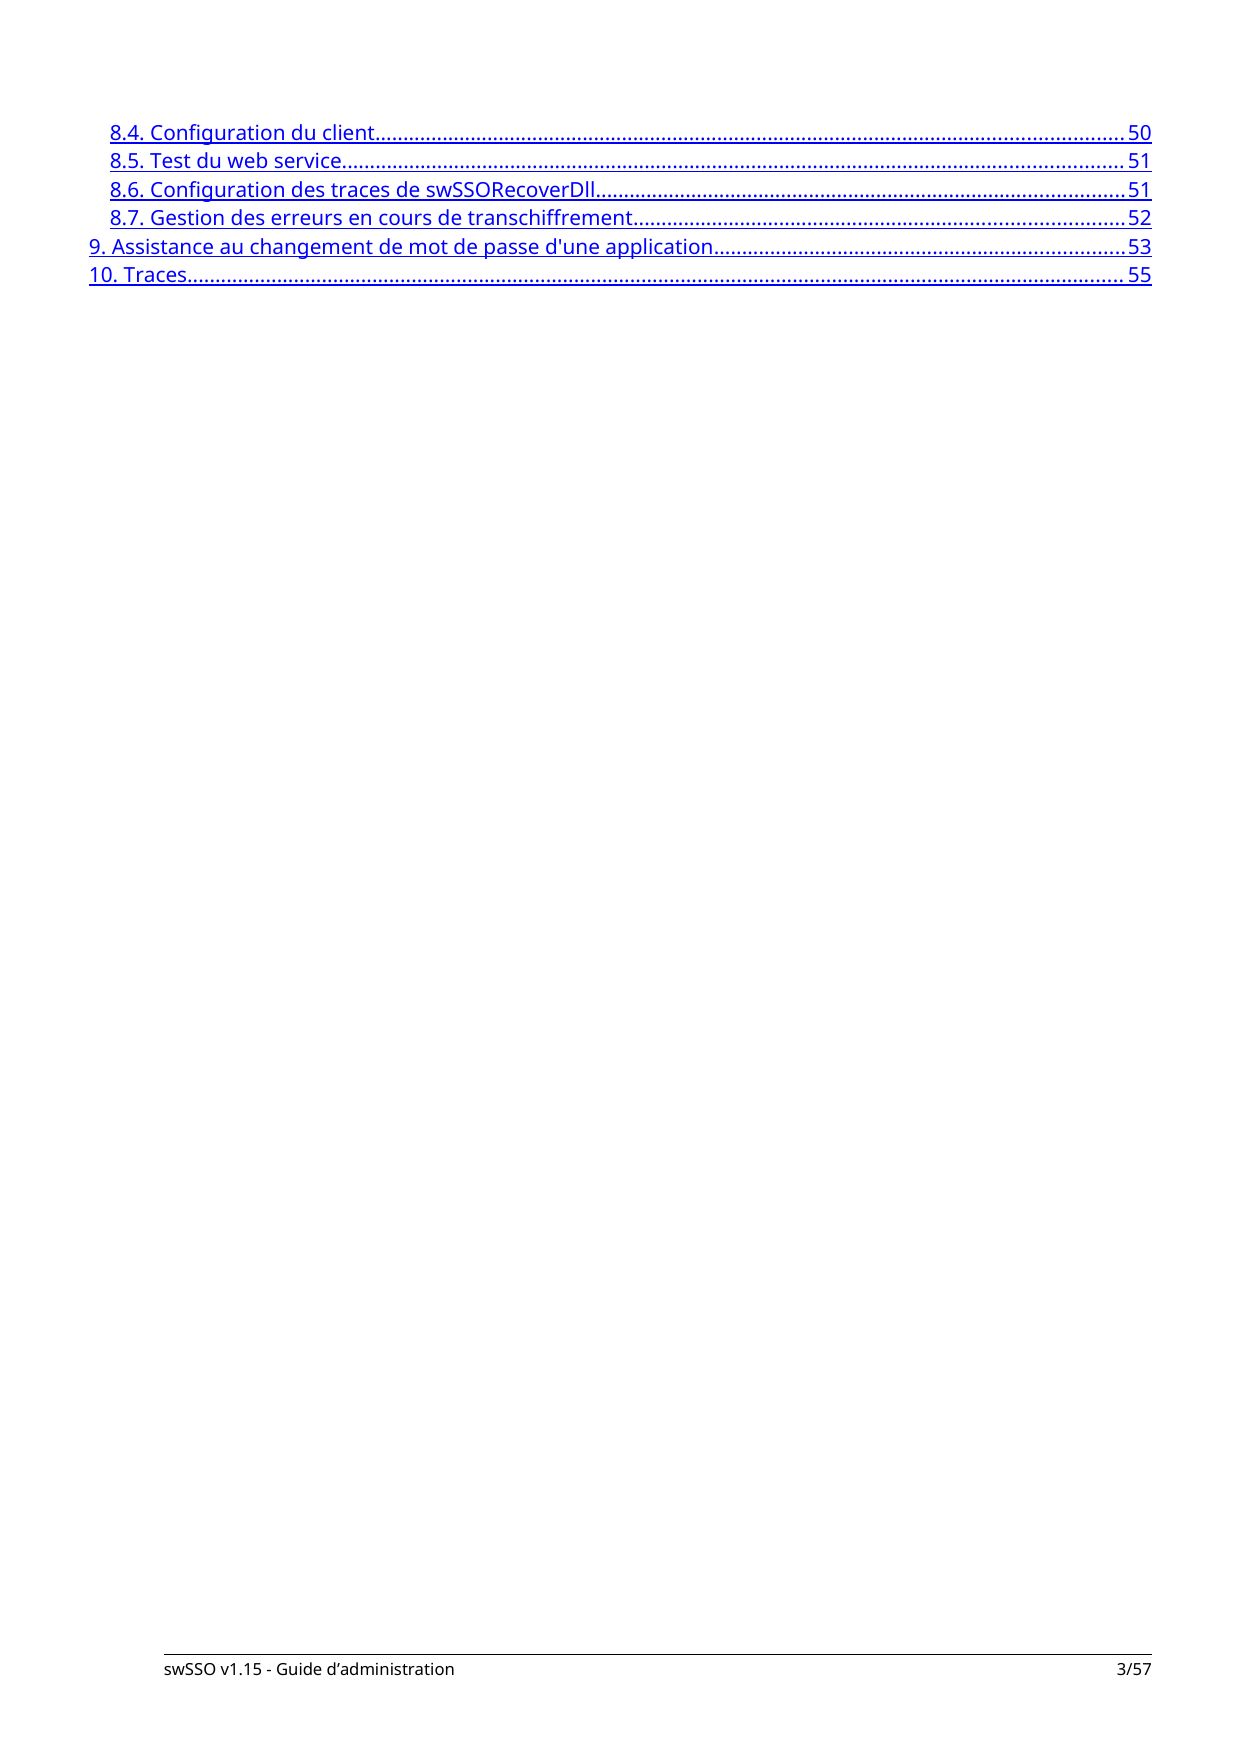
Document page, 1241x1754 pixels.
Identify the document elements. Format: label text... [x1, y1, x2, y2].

text [109, 143, 1152, 147]
text 8.4. Configuration du client 50 [109, 118, 1152, 142]
text 10. Traces 55 [89, 260, 1152, 284]
text 8.7. Gestion des erreurs en cours de transchiffrement 52 [109, 203, 1152, 228]
text 9. Assistance au changement de mot de passe d'une application 53 [89, 232, 1152, 256]
text 8.5. Test du web service 51 [109, 147, 1152, 171]
text 8.6. Configuration des traces de swSSORecoverDll 51 [109, 175, 1152, 199]
